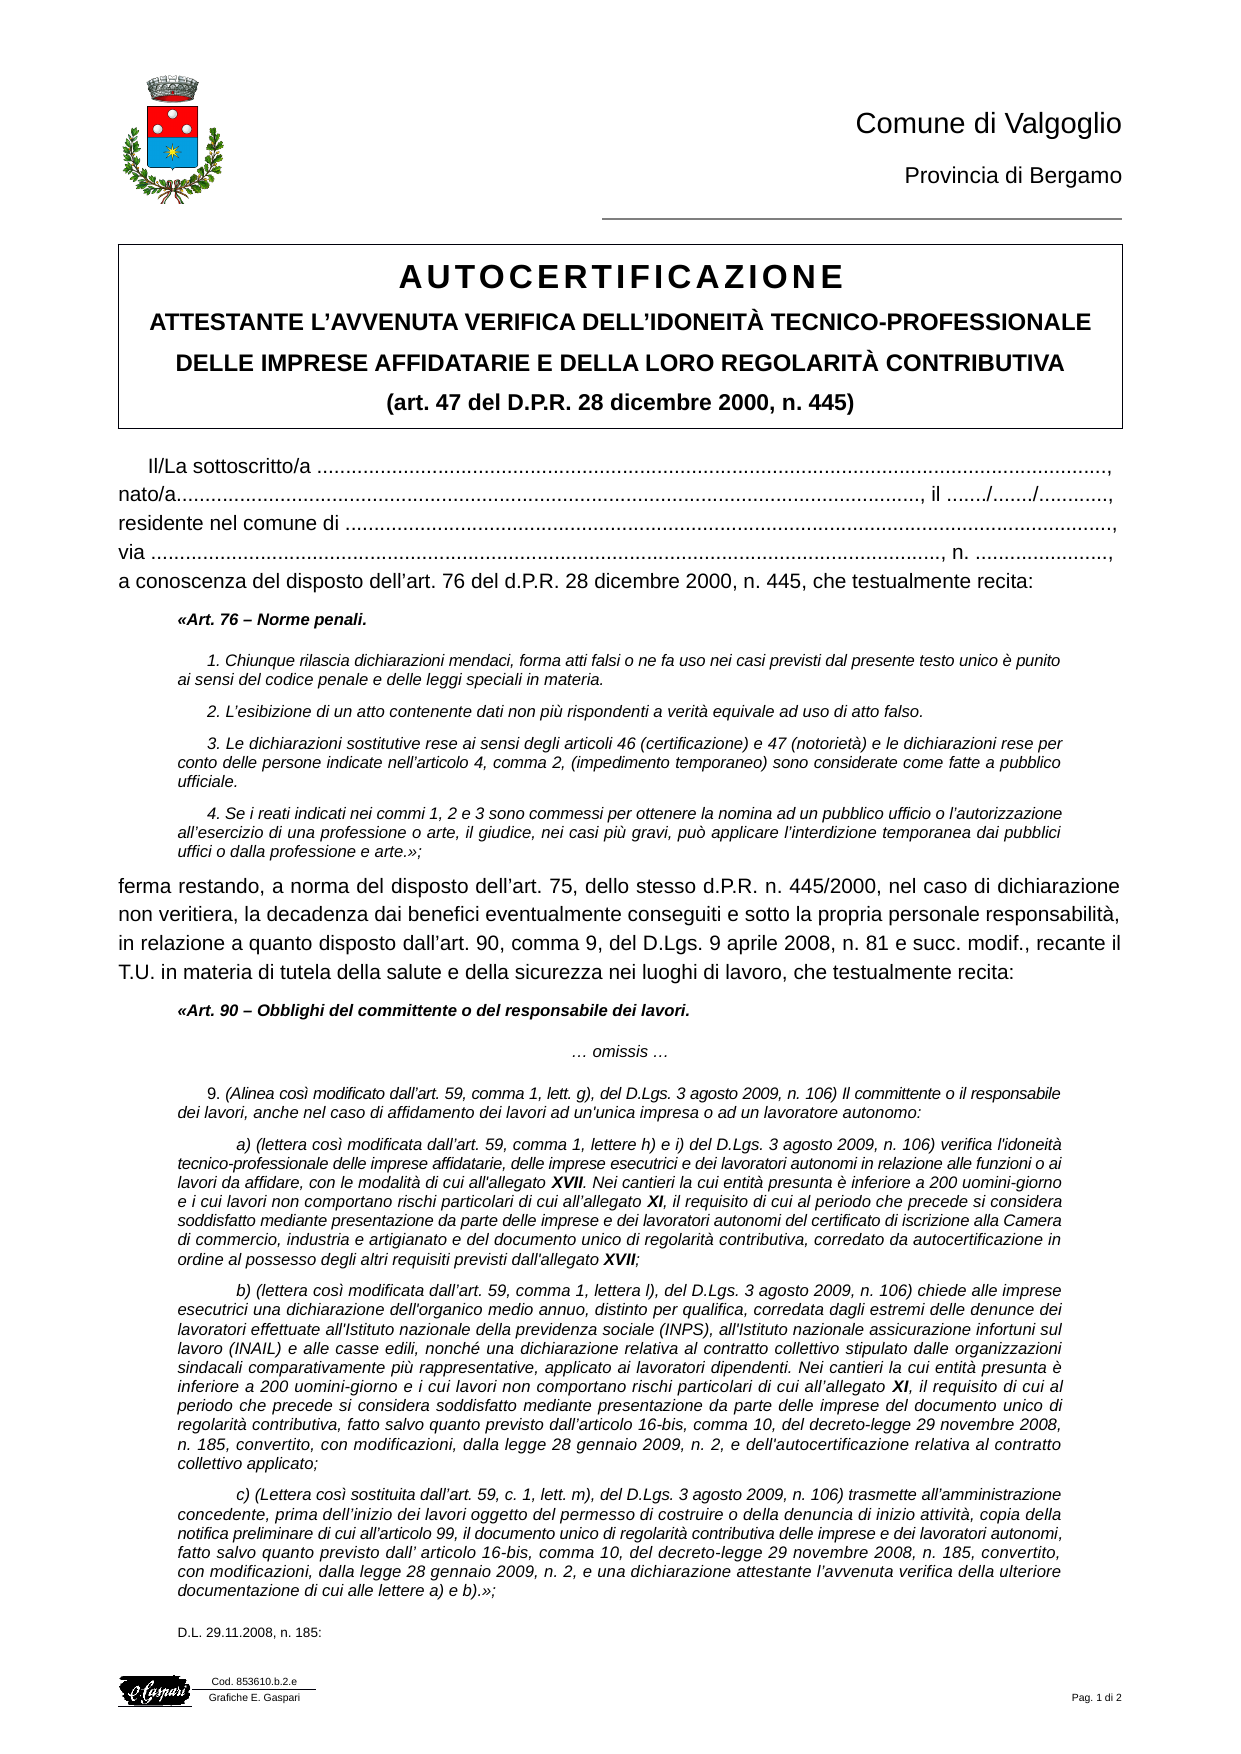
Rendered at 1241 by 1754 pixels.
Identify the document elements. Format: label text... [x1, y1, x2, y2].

text Provincia di Bergamo [118, 162, 1122, 188]
text Il/La sottoscritto/a ........................................................................................................................................., nato/a................................................................................................................................., il ......./......./............, residente nel comune di ....................................................................................................................................., via ........................................................................................................................................., n. ......................., a conoscenza del disposto dell’art. 76 del d.P.R. 28 dicembre 2000, n. 445, che testualmente recita: [118, 453, 1122, 592]
table_header AUTOCERTIFICAZIONE ATTESTANTE L’AVVENUTA VERIFICA DELL’IDONEITÀ TECNICO-PROFESSIONALE DELLE IMPRESE AFFIDATARIE E DELLA LORO REGOLARITÀ CONTRIBUTIVA (art. 47 del D.P.R. 28 dicembre 2000, n. 445) [119, 245, 1122, 427]
picture [122, 140, 147, 162]
text 4. Se i reati indicati nei commi 1, 2 e 3 sono commessi per ottenere la nomina ad un pubblico ufficio o l’autorizzazione all’esercizio di una professione o arte, il giudice, nei casi più gravi, può applicare l’interdizione temporanea dai pubblici uffici o dalla professione e arte.»; [177, 803, 1063, 861]
picture [122, 188, 224, 204]
picture [122, 75, 224, 106]
text Nell'elenco degli allegati [118, 204, 602, 227]
picture [199, 140, 224, 162]
text 9. (Alinea così modificato dall’art. 59, comma 1, lett. g), del D.Lgs. 3 agosto 2009, n. 106) Il committente o il responsabile dei lavori, anche nel caso di affidamento dei lavori ad un'unica impresa o ad un lavoratore autonomo: [177, 1083, 1063, 1122]
text «Art. 76 – Norme penali. [177, 610, 1063, 629]
text Comune di Valgoglio [118, 106, 1122, 140]
text b) (lettera così modificata dall’art. 59, comma 1, lettera l), del D.Lgs. 3 agosto 2009, n. 106) chiede alle imprese esecutrici una dichiarazione dell'organico medio annuo, distinto per qualifica, corredata dagli estremi delle denunce dei lavoratori effettuate all'Istituto nazionale della previdenza sociale (INPS), all'Istituto nazionale assicurazione infortuni sul lavoro (INAIL) e alle casse edili, nonché una dichiarazione relativa al contratto collettivo stipulato dalle organizzazioni sindacali comparativamente più rappresentative, applicato ai lavoratori dipendenti. Nei cantieri la cui entità presunta è inferiore a 200 uomini-giorno e i cui lavori non comportano rischi particolari di cui all’allegato XI, il requisito di cui al periodo che precede si considera soddisfatto mediante presentazione da parte delle imprese del documento unico di regolarità contributiva, fatto salvo quanto previsto dall’articolo 16-bis, comma 10, del decreto-legge 29 novembre 2008, n. 185, convertito, con modificazioni, dalla legge 28 gennaio 2009, n. 2, e dell'autocertificazione relativa al contratto collettivo applicato; [177, 1281, 1063, 1473]
text 3. Le dichiarazioni sostitutive rese ai sensi degli articoli 46 (certificazione) e 47 (notorietà) e le dichiarazioni rese per conto delle persone indicate nell’articolo 4, comma 2, (impedimento temporaneo) sono considerate come fatte a pubblico ufficiale. [177, 733, 1063, 791]
subtitle … omissis … [177, 1042, 1063, 1061]
text 2. L’esibizione di un atto contenente dati non più rispondenti a verità equivale ad uso di atto falso. [177, 702, 1063, 721]
text a) (lettera così modificata dall’art. 59, comma 1, lettere h) e i) del D.Lgs. 3 agosto 2009, n. 106) verifica l'idoneità tecnico-professionale delle imprese affidatarie, delle imprese esecutrici e dei lavoratori autonomi in relazione alle funzioni o ai lavori da affidare, con le modalità di cui all'allegato XVII. Nei cantieri la cui entità presunta è inferiore a 200 uomini-giorno e i cui lavori non comportano rischi particolari di cui all’allegato XI, il requisito di cui al periodo che precede si considera soddisfatto mediante presentazione da parte delle imprese e dei lavoratori autonomi del certificato di iscrizione alla Camera di commercio, industria e artigianato e del documento unico di regolarità contributiva, corredato da autocertificazione in ordine al possesso degli altri requisiti previsti dall'allegato XVII; [177, 1134, 1063, 1268]
text c) (Lettera così sostituita dall’art. 59, c. 1, lett. m), del D.Lgs. 3 agosto 2009, n. 106) trasmette all’amministrazione concedente, prima dell’inizio dei lavori oggetto del permesso di costruire o della denuncia di inizio attività, copia della notifica preliminare di cui all’articolo 99, il documento unico di regolarità contributiva delle imprese e dei lavoratori autonomi, fatto salvo quanto previsto dall’ articolo 16-bis, comma 10, del decreto-legge 29 novembre 2008, n. 185, convertito, con modificazioni, dalla legge 28 gennaio 2009, n. 2, e una dichiarazione attestante l’avvenuta verifica della ulteriore documentazione di cui alle lettere a) e b).»; [177, 1485, 1063, 1600]
picture [118, 1674, 191, 1706]
text «Art. 90 – Obblighi del committente o del responsabile dei lavori. [177, 1001, 1063, 1020]
text D.L. 29.11.2008, n. 185: [177, 1625, 1122, 1641]
text ferma restando, a norma del disposto dell’art. 75, dello stesso d.P.R. n. 445/2000, nel caso di dichiarazione non veritiera, la decadenza dai benefici eventualmente conseguiti e sotto la propria personale responsabilità, in relazione a quanto disposto dall’art. 90, comma 9, del D.Lgs. 9 aprile 2008, n. 81 e succ. modif., recante il T.U. in materia di tutela della salute e della sicurezza nei luoghi di lavoro, che testualmente recita: [118, 873, 1122, 984]
text 1. Chiunque rilascia dichiarazioni mendaci, forma atti falsi o ne fa uso nei casi previsti dal presente testo unico è punito ai sensi del codice penale e delle leggi speciali in materia. [177, 651, 1063, 689]
